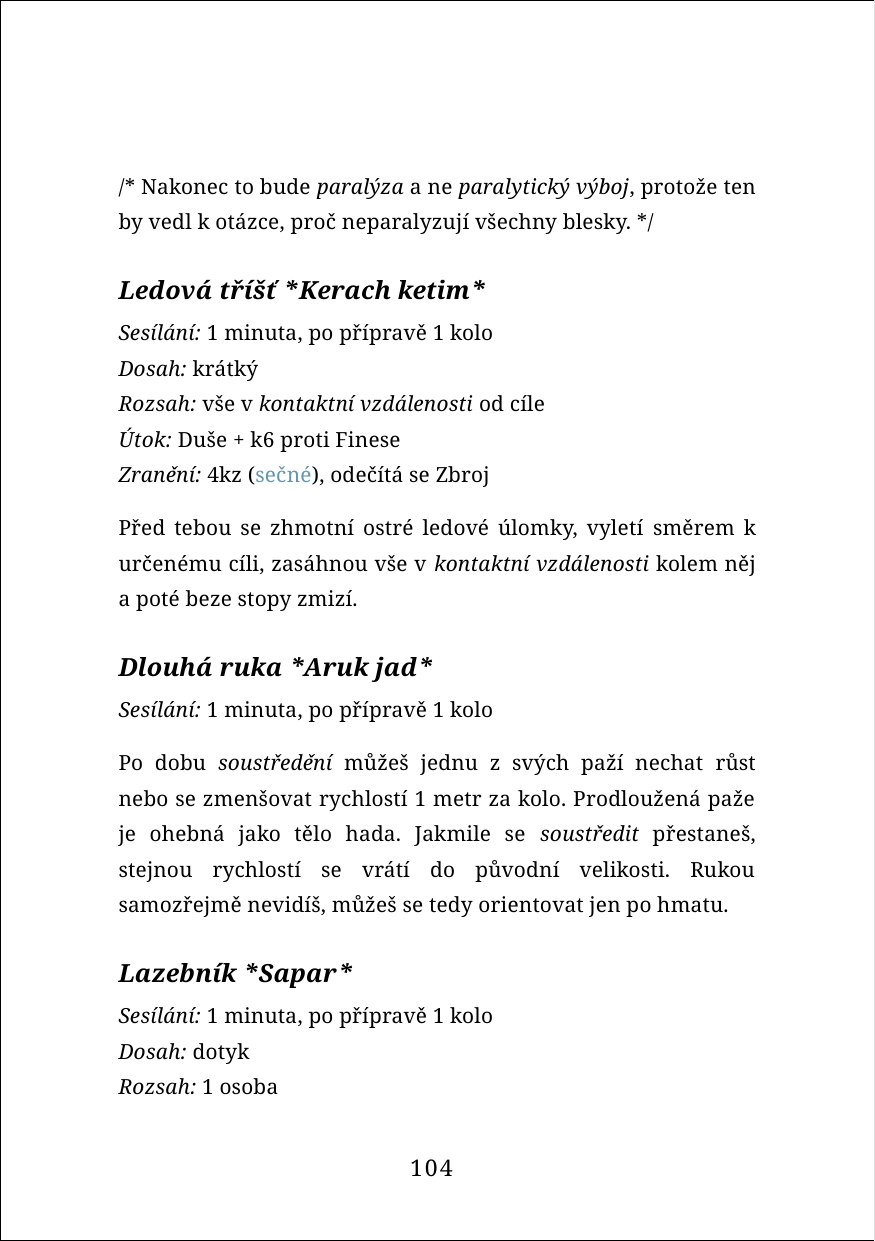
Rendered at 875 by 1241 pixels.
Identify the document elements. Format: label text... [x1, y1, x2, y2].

subtitle Ledová tříšť *Kerach ketim* [118, 272, 756, 306]
text /* Nakonec to bude paralýza a ne paralytický výboj, protože ten by vedl k otázce, proč neparalyzují všechny blesky. */ [118, 172, 756, 236]
text Před tebou se zhmotní ostré ledové úlomky, vyletí směrem k určenému cíli, zasáhnou vše v kontaktní vzdálenosti kolem něj a poté beze stopy zmizí. [118, 513, 756, 613]
text Sesílání: 1 minuta, po přípravě 1 kolo Dosah: dotyk Rozsah: 1 osoba [118, 1001, 756, 1101]
text Sesílání: 1 minuta, po přípravě 1 kolo [118, 695, 756, 724]
subtitle Dlouhá ruka *Aruk jad* [118, 649, 756, 683]
text Sesílání: 1 minuta, po přípravě 1 kolo Dosah: krátký Rozsah: vše v kontaktní vzdálenosti od cíle Útok: Duše + k6 proti Finese Zranění: 4kz (sečné), odečítá se Zbroj [118, 318, 756, 489]
subtitle Lazebník *Sapar* [118, 956, 756, 990]
text Po dobu soustředění můžeš jednu z svých paží nechat růst nebo se zmenšovat rychlostí 1 metr za kolo. Prodloužená paže je ohebná jako tělo hada. Jakmile se soustředit přestaneš, stejnou rychlostí se vrátí do původní velikosti. Rukou samozřejmě nevidíš, můžeš se tedy orientovat jen po hmatu. [118, 748, 756, 919]
